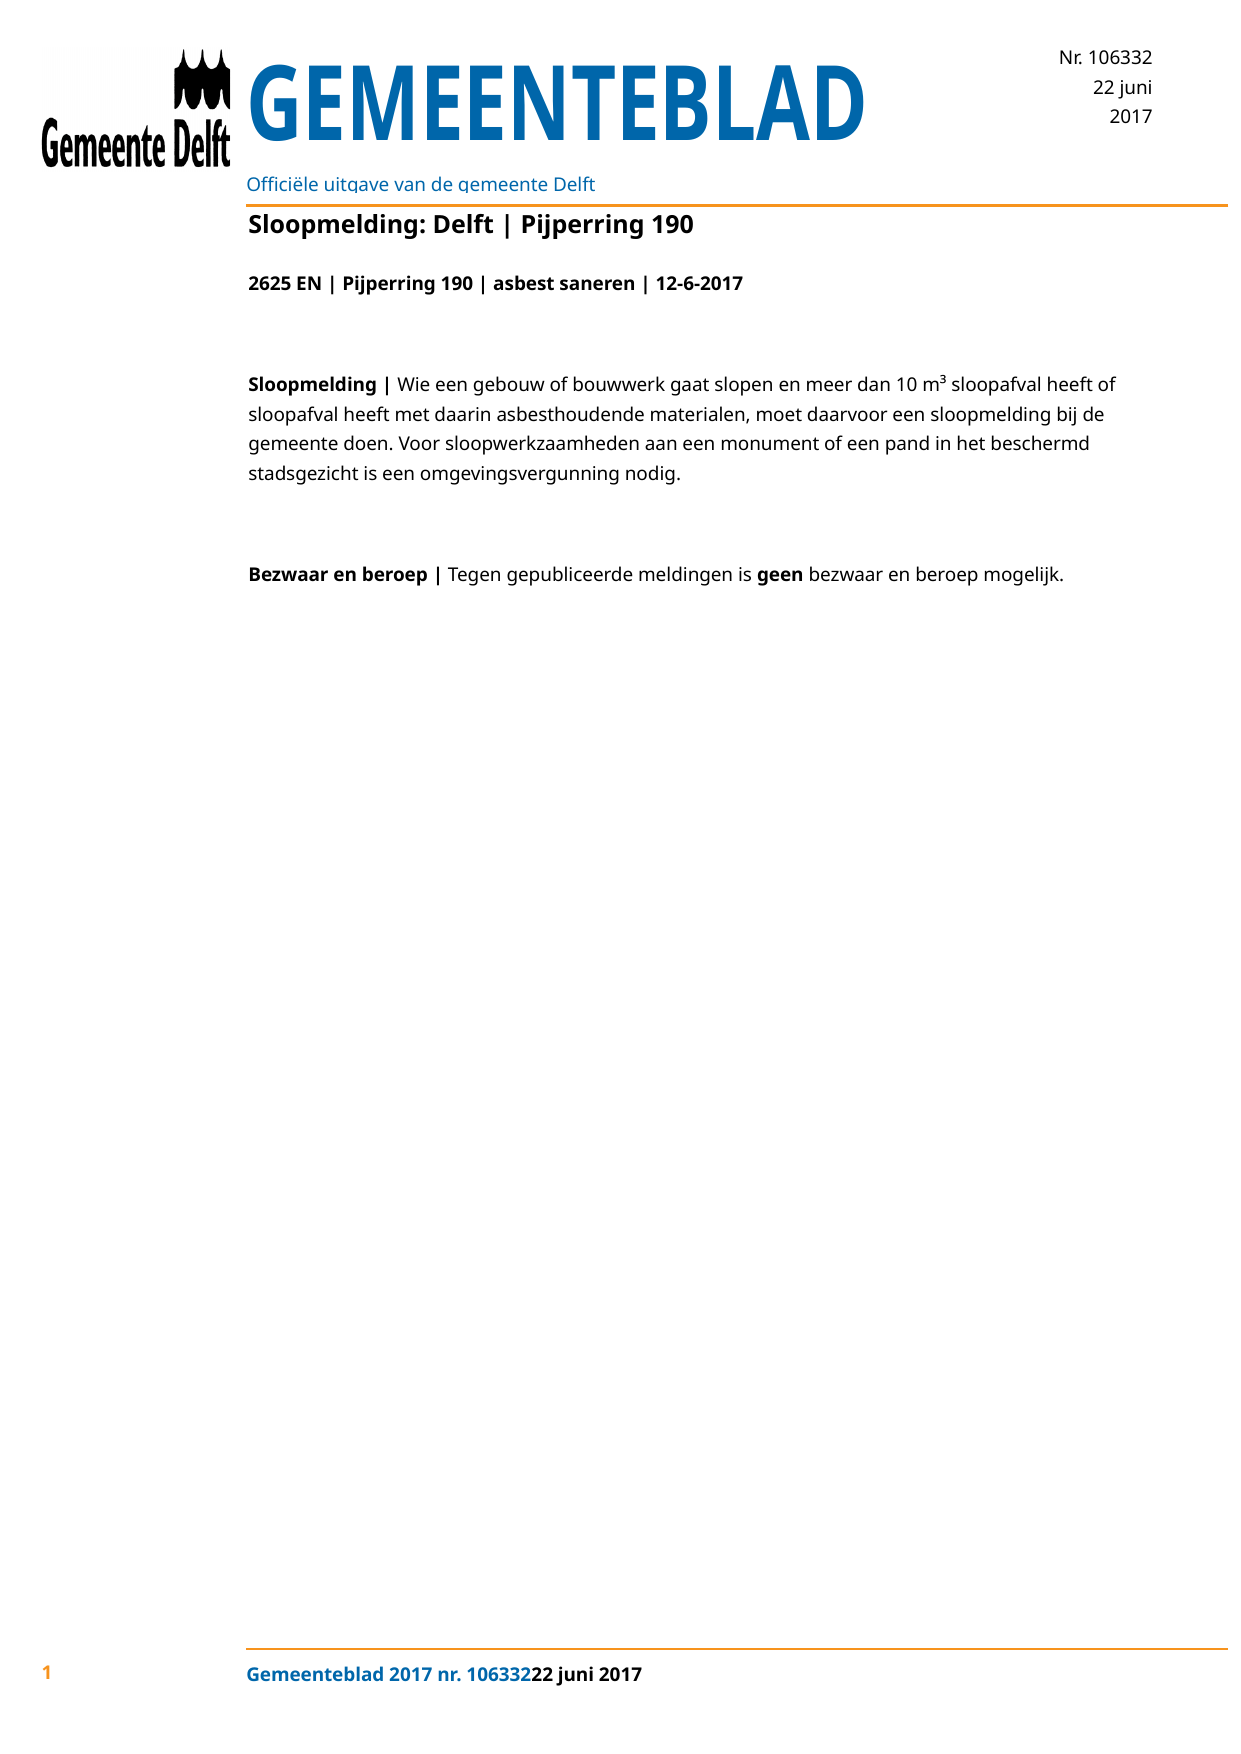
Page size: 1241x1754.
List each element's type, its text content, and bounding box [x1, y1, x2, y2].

picture [41, 47, 231, 172]
text Sloopmelding: Delft | Pijperring 190 [248, 207, 1152, 241]
text 2625 EN | Pijperring 190 | asbest saneren | 12-6-2017 [248, 270, 1152, 296]
text Bezwaar en beroep | Tegen gepubliceerde meldingen is geen bezwaar en beroep mogelijk. [248, 561, 1152, 586]
text Sloopmelding | Wie een gebouw of bouwwerk gaat slopen en meer dan 10 m³ sloopafval heeft of sloopafval heeft met daarin asbesthoudende materialen, moet daarvoor een sloopmelding bij de gemeente doen. Voor sloopwerkzaamheden aan een monument of een pand in het beschermd stadsgezicht is een omgevingsvergunning nodig. [248, 371, 1152, 486]
